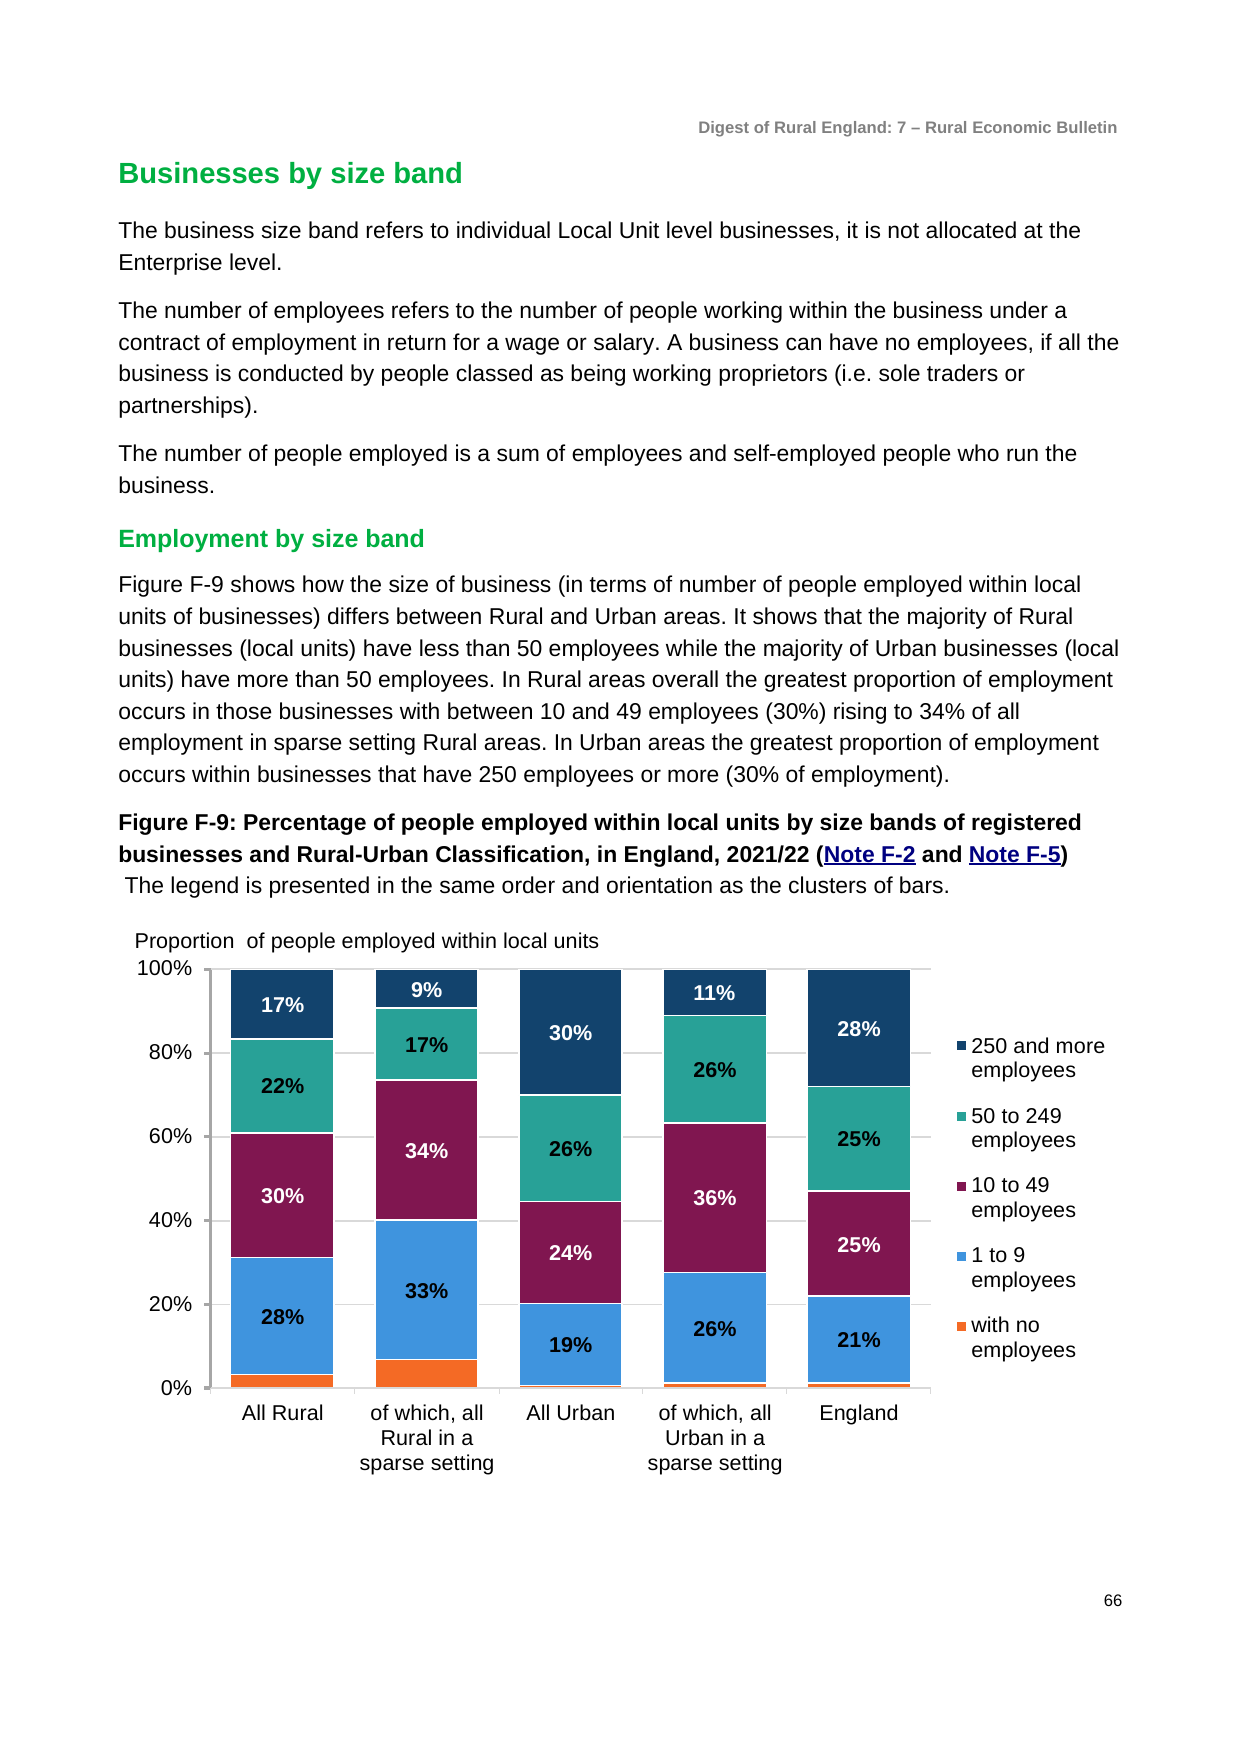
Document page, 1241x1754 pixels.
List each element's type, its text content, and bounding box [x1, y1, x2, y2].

subtitle Employment by size band [118, 524, 1122, 553]
text Figure F‑9 shows how the size of business (in terms of number of people employed within local units of businesses) differs between Rural and Urban areas. It shows that the majority of Rural businesses (local units) have less than 50 employees while the majority of Urban businesses (local units) have more than 50 employees. In Rural areas overall the greatest proportion of employment occurs in those businesses with between 10 and 49 employees (30%) rising to 34% of all employment in sparse setting Rural areas. In Urban areas the greatest proportion of employment occurs within businesses that have 250 employees or more (30% of employment). [118, 571, 1122, 787]
subtitle Businesses by size band [118, 156, 1122, 190]
text The legend is presented in the same order and orientation as the clusters of bars. [118, 872, 1122, 898]
text The number of people employed is a sum of employees and self-employed people who run the business. [118, 440, 1122, 498]
text The number of employees refers to the number of people working within the business under a contract of employment in return for a wage or salary. A business can have no employees, if all the business is conducted by people classed as being working proprietors (i.e. sole traders or partnerships). [118, 297, 1122, 418]
text The business size band refers to individual Local Unit level businesses, it is not allocated at the Enterprise level. [118, 217, 1122, 275]
text Figure F‑9: Percentage of people employed within local units by size bands of registered businesses and Rural-Urban Classification, in England, 2021/22 (Note F-2 and Note F-5) [118, 809, 1122, 867]
